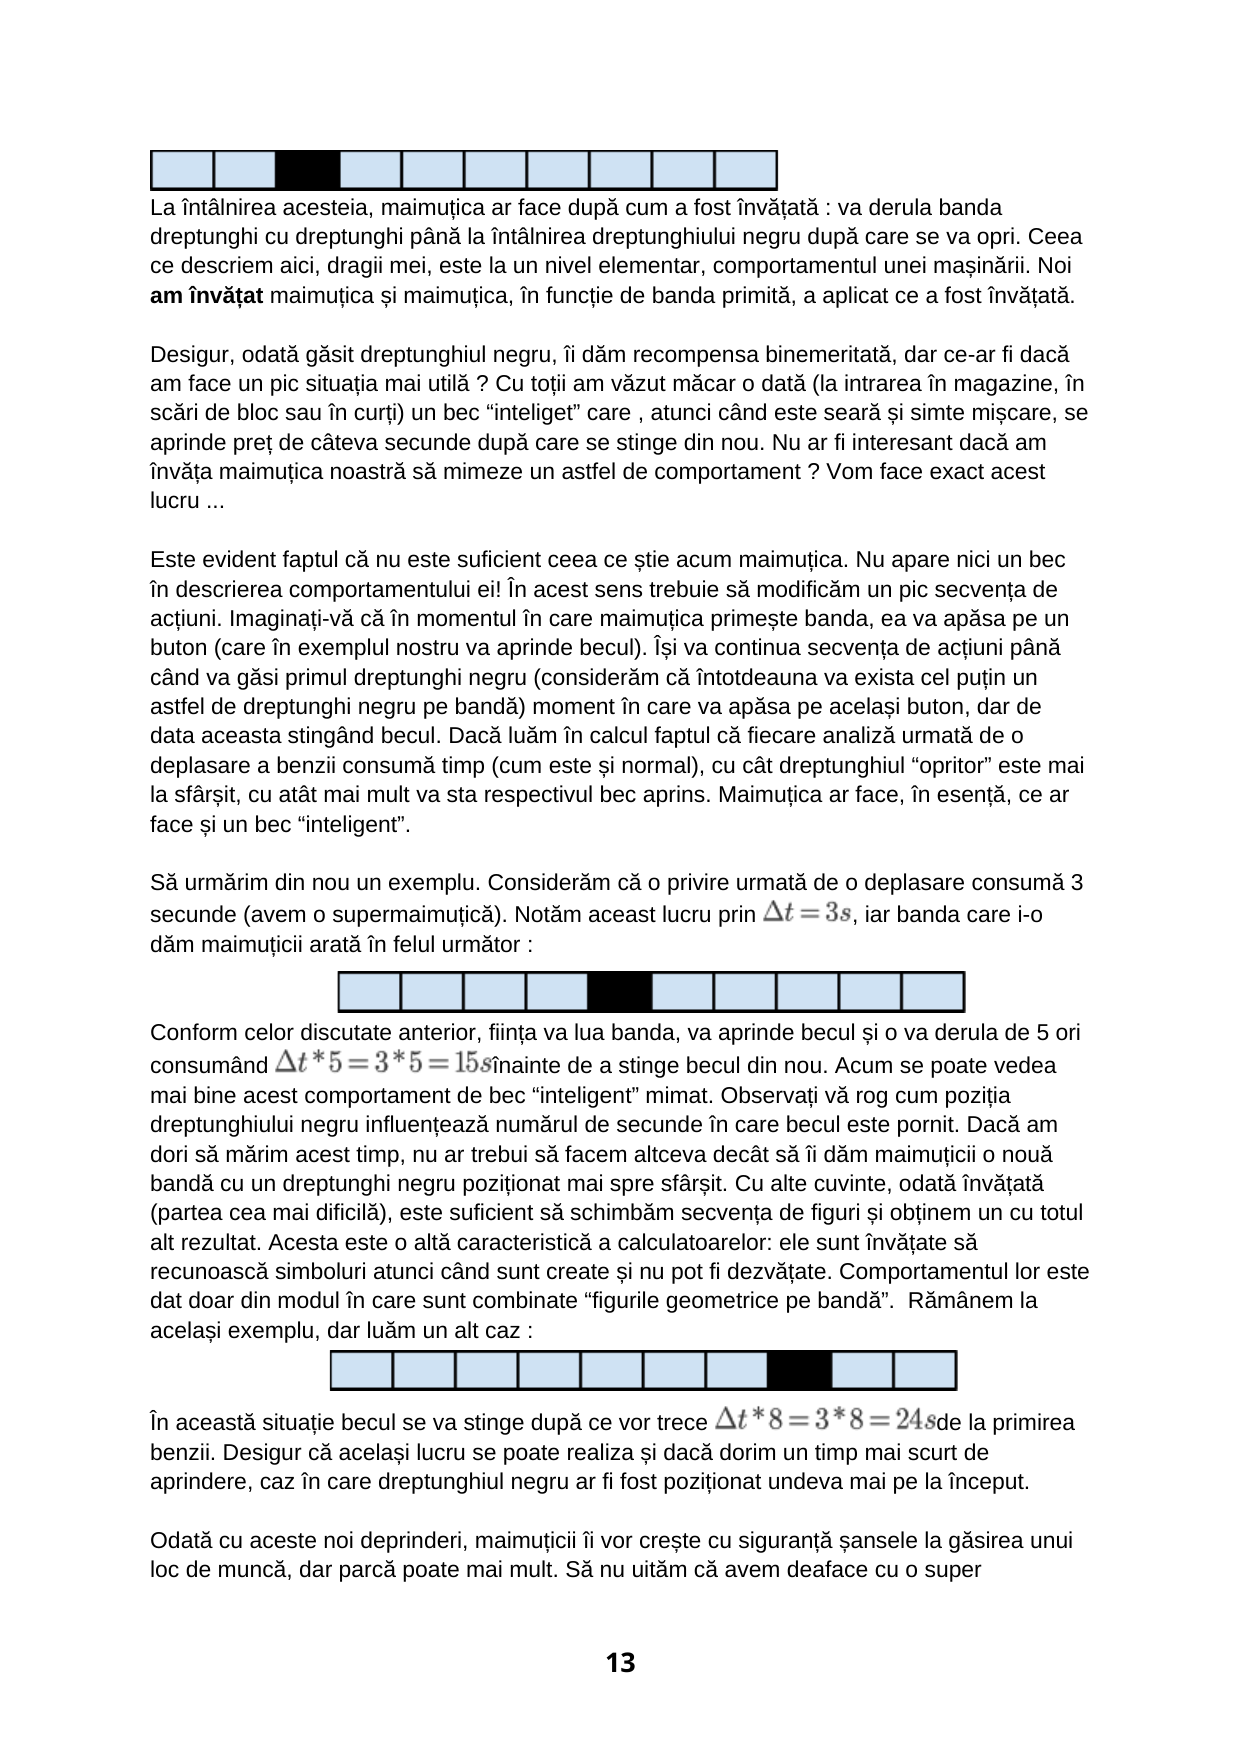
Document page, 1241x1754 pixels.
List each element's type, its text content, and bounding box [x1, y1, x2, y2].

text Odată cu aceste noi deprinderi, maimuțicii îi vor crește cu siguranță șansele la găsirea unui loc de muncă, dar parcă poate mai mult. Să nu uităm că avem deaface cu o super [150, 1527, 1090, 1582]
text Este evident faptul că nu este suficient ceea ce știe acum maimuțica. Nu apare nici un bec în descrierea comportamentului ei! În acest sens trebuie să modificăm un pic secvența de acțiuni. Imaginați-vă că în momentul în care maimuțica primește banda, ea va apăsa pe un buton (care în exemplul nostru va aprinde becul). Își va continua secvența de acțiuni până când va găsi primul dreptunghi negru (considerăm că întotdeauna va exista cel puțin un astfel de dreptunghi negru pe bandă) moment în care va apăsa pe același buton, dar de data aceasta stingând becul. Dacă luăm în calcul faptul că fiecare analiză urmată de o deplasare a benzii consumă timp (cum este și normal), cu cât dreptunghiul “opritor” este mai la sfârșit, cu atât mai mult va sta respectivul bec aprins. Maimuțica ar face, în esență, ce ar face și un bec “inteligent”. [150, 547, 1090, 837]
picture [275, 1048, 493, 1074]
text Să urmărim din nou un exemplu. Considerăm că o privire urmată de o deplasare consumă 3 secunde (avem o supermaimuțică). Notăm aceast lucru prin , iar banda care i-o dăm maimuțicii arată în felul următor : [150, 870, 1090, 957]
text Conform celor discutate anterior, ființa va lua banda, va aprinde becul și o va derula de 5 ori consumând înainte de a stinge becul din nou. Acum se poate vedea mai bine acest comportament de bec “inteligent” mimat. Observați vă rog cum poziția dreptunghiului negru influențează numărul de secunde în care becul este pornit. Dacă am dori să mărim acest timp, nu ar trebui să facem altceva decât să îi dăm maimuțicii o nouă bandă cu un dreptunghi negru poziționat mai spre sfârșit. Cu alte cuvinte, odată învățată (partea cea mai dificilă), este suficient să schimbăm secvența de figuri și obținem un cu totul alt rezultat. Acesta este o altă caracteristică a calculatoarelor: ele sunt învățate să recunoască simboluri atunci când sunt create și nu pot fi dezvățate. Comportamentul lor este dat doar din modul în care sunt combinate “figurile geometrice pe bandă”. Rămânem la același exemplu, dar luăm un alt caz : [150, 1019, 1090, 1343]
text În această situație becul se va stinge după ce vor trece de la primirea benzii. Desigur că același lucru se poate realiza și dacă dorim un timp mai scurt de aprindere, caz în care dreptunghiul negru ar fi fost poziționat undeva mai pe la început. [150, 1406, 1090, 1494]
picture [762, 899, 852, 923]
text Desigur, odată găsit dreptunghiul negru, îi dăm recompensa binemeritată, dar ce-ar fi dacă am face un pic situația mai utilă ? Cu toții am văzut măcar o dată (la intrarea în magazine, în scări de bloc sau în curți) un bec “inteliget” care , atunci când este seară și simte mișcare, se aprinde preț de câteva secunde după care se stinge din nou. Nu ar fi interesant dacă am învăța maimuțica noastră să mimeze un astfel de comportament ? Vom face exact acest lucru ... [150, 341, 1090, 514]
picture [337, 971, 966, 1013]
text La întâlnirea acesteia, maimuțica ar face după cum a fost învățată : va derula banda dreptunghi cu dreptunghi până la întâlnirea dreptunghiului negru după care se va opri. Ceea ce descriem aici, dragii mei, este la un nivel elementar, comportamentul unei mașinării. Noi am învățat maimuțica și maimuțica, în funcție de banda primită, a aplicat ce a fost învățată. [150, 194, 1090, 308]
picture [714, 1405, 937, 1431]
picture [150, 150, 779, 191]
picture [329, 1350, 958, 1391]
